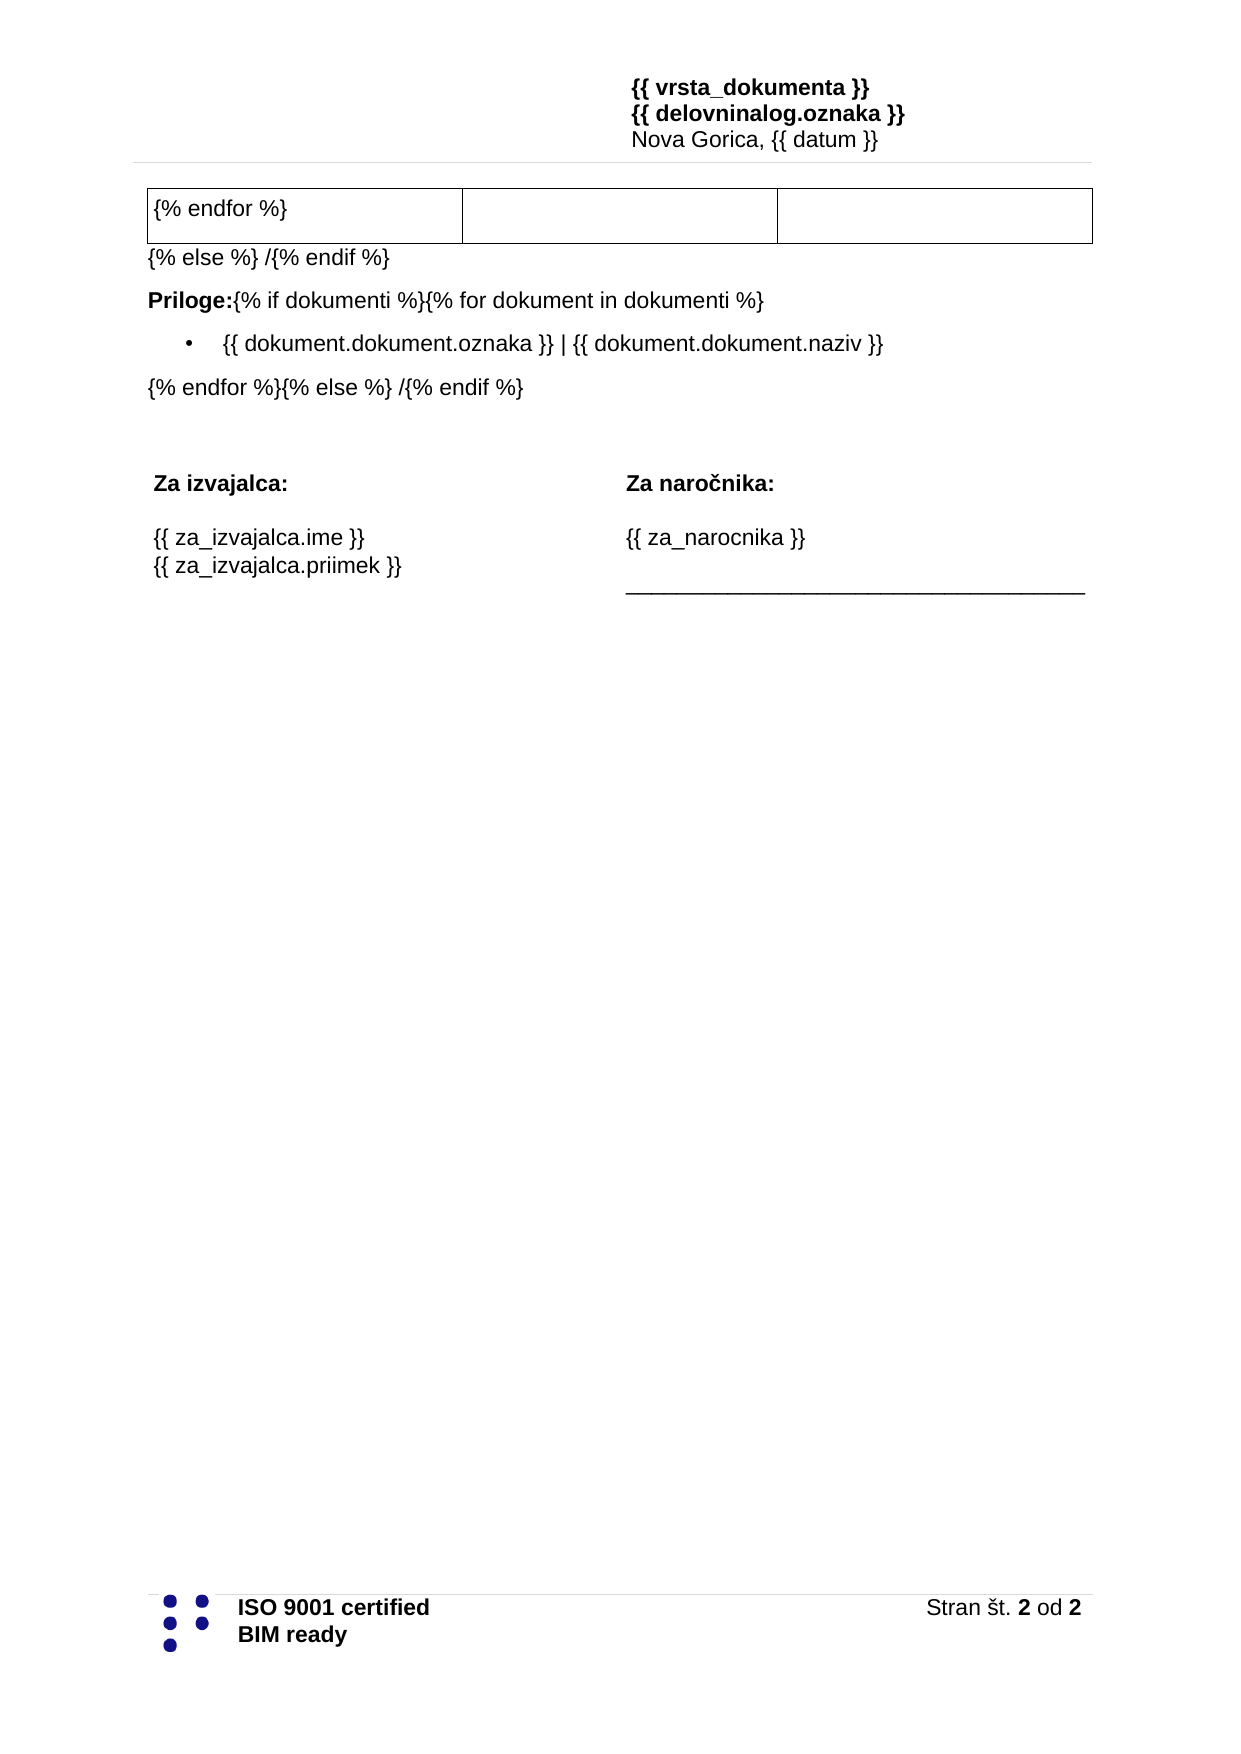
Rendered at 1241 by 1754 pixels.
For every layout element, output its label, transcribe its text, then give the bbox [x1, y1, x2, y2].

text {% else %} /{% endif %} [148, 244, 1093, 270]
text {% endfor %}{% else %} /{% endif %} [148, 374, 1093, 401]
list {{ dokument.dokument.oznaka }} | {{ dokument.dokument.naziv }} [185, 330, 1093, 356]
table_cell {% endfor %} [148, 189, 462, 243]
table_cell {{ za_izvajalca.ime }} {{ za_izvajalca.priimek }} [148, 519, 620, 617]
table_cell [778, 189, 1092, 243]
table_header Za naročnika: [620, 464, 1093, 518]
table_header Za izvajalca: [148, 464, 620, 518]
table_cell [463, 189, 777, 243]
picture [158, 1594, 216, 1653]
text Priloge:{% if dokumenti %}{% for dokument in dokumenti %} [148, 287, 1093, 313]
table_cell {{ za_narocnika }} ____________________________________ [620, 519, 1093, 617]
